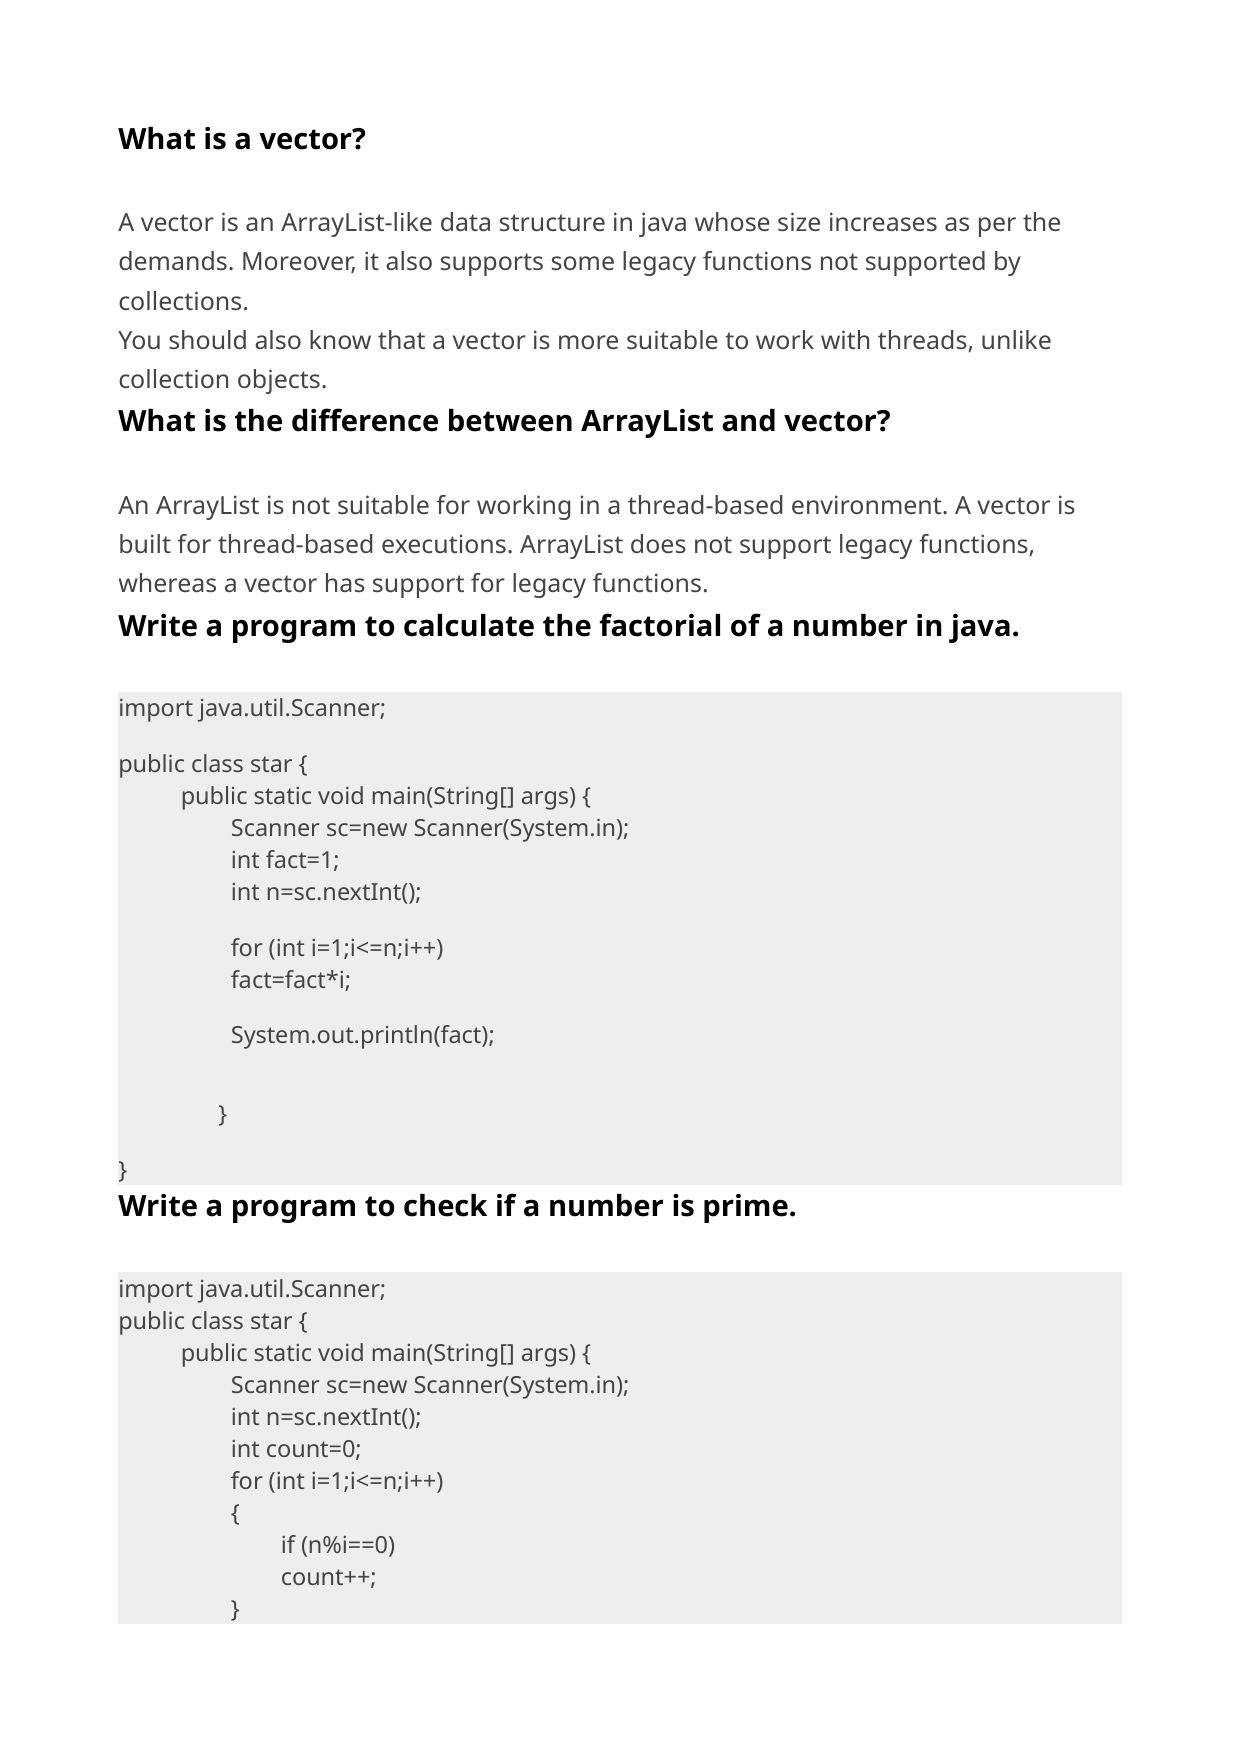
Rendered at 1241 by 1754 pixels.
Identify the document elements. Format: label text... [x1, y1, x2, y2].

text int fact=1; [118, 843, 1122, 875]
text } [118, 1153, 1122, 1185]
text } [118, 1098, 1122, 1130]
subtitle Write a program to calculate the factorial of a number in java. [118, 605, 1122, 645]
text public class star { [118, 1304, 1122, 1336]
text public class star { [118, 747, 1122, 779]
text Scanner sc=new Scanner(System.in); [118, 811, 1122, 843]
text import java.util.Scanner; [118, 1272, 1122, 1304]
text int n=sc.nextInt(); [118, 875, 1122, 907]
text Scanner sc=new Scanner(System.in); [118, 1368, 1122, 1400]
subtitle What is the difference between ArrayList and vector? [118, 401, 1122, 440]
subtitle Write a program to check if a number is prime. [118, 1185, 1122, 1225]
text { [118, 1496, 1122, 1528]
text if (n%i==0) [118, 1528, 1122, 1560]
text import java.util.Scanner; [118, 692, 1122, 724]
text count++; [118, 1560, 1122, 1592]
text int count=0; [118, 1432, 1122, 1464]
text int n=sc.nextInt(); [118, 1400, 1122, 1432]
text public static void main(String[] args) { [118, 1336, 1122, 1368]
text for (int i=1;i<=n;i++) [118, 931, 1122, 963]
text A vector is an ArrayList-like data structure in java whose size increases as per the demands. Moreover, it also supports some legacy functions not supported by collections. You should also know that a vector is more suitable to work with threads, unlike collection objects. [118, 205, 1122, 396]
text System.out.println(fact); [118, 1018, 1122, 1051]
text public static void main(String[] args) { [118, 779, 1122, 811]
subtitle What is a vector? [118, 118, 1122, 158]
text } [118, 1592, 1122, 1624]
text for (int i=1;i<=n;i++) [118, 1464, 1122, 1496]
text fact=fact*i; [118, 963, 1122, 995]
text An ArrayList is not suitable for working in a thread-based environment. A vector is built for thread-based executions. ArrayList does not support legacy functions, whereas a vector has support for legacy functions. [118, 487, 1122, 600]
